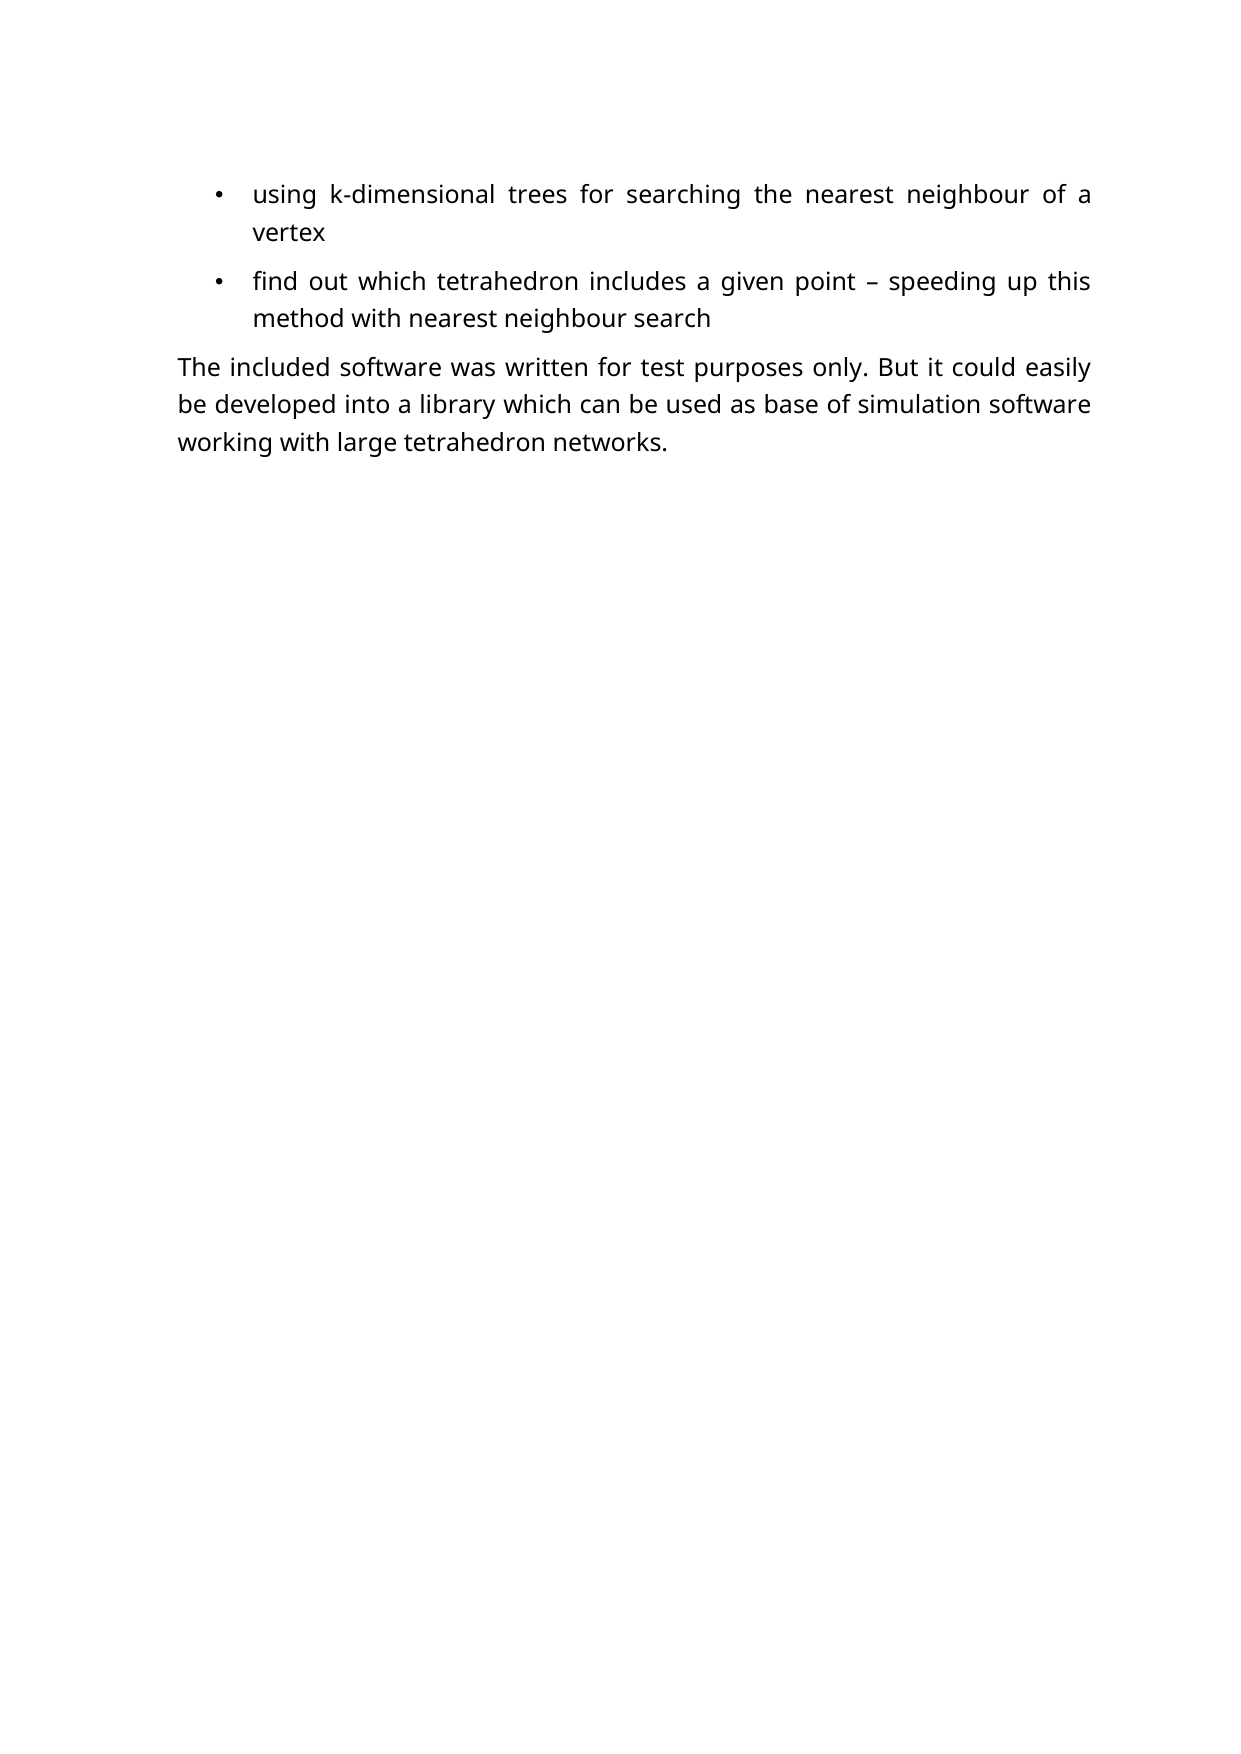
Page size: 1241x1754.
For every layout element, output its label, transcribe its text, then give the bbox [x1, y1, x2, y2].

text The included software was written for test purposes only. But it could easily be developed into a library which can be used as base of simulation software working with large tetrahedron networks. [177, 350, 1093, 458]
list using k-dimensional trees for searching the nearest neighbour of a vertex [215, 177, 1093, 248]
list find out which tetrahedron includes a given point – speeding up this method with nearest neighbour search [215, 263, 1093, 335]
